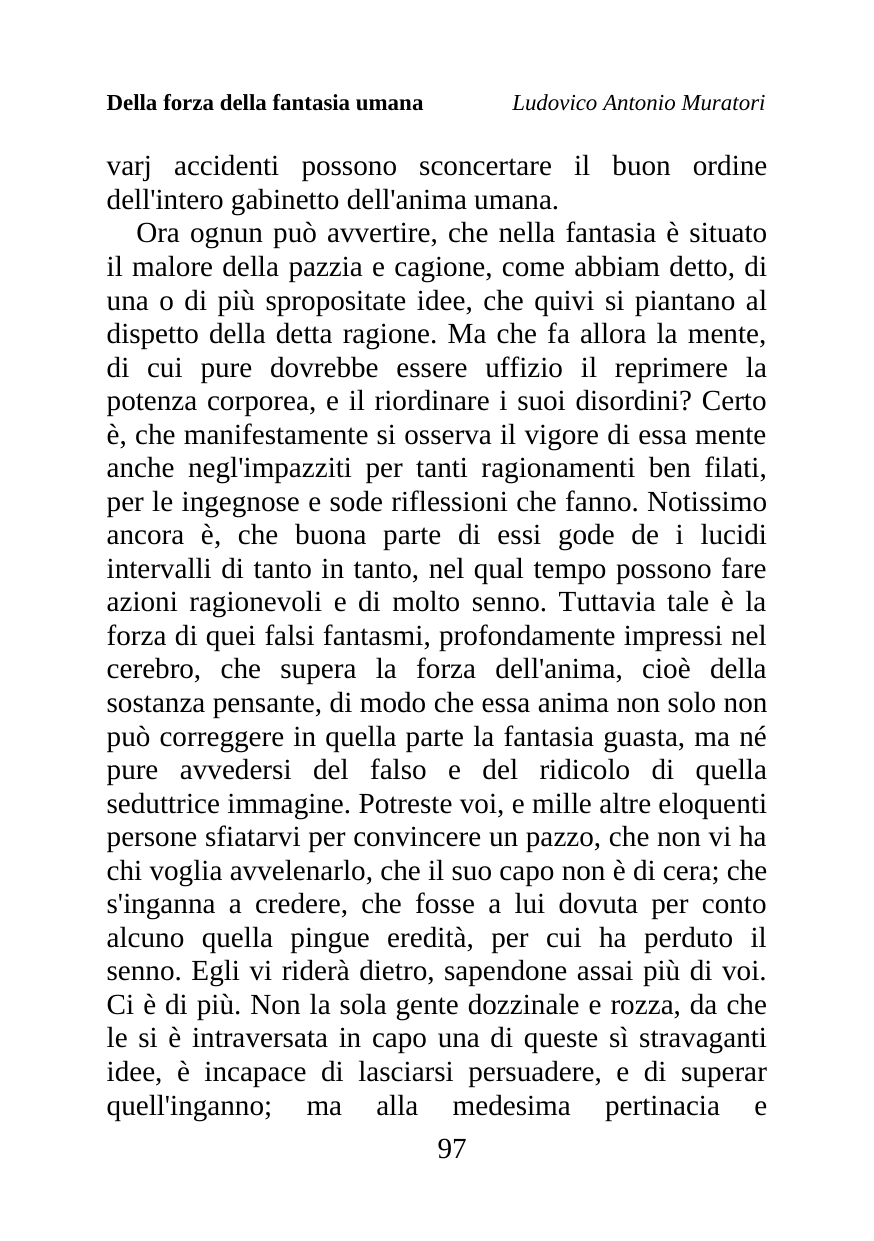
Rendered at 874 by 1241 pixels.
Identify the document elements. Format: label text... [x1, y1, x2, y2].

text varj accidenti possono sconcertare il buon ordine dell'intero gabinetto dell'anima umana. [106, 148, 768, 216]
text Ora ognun può avvertire, che nella fantasia è situato il malore della pazzia e cagione, come abbiam detto, di una o di più spropositate idee, che quivi si piantano al dispetto della detta ragione. Ma che fa allora la mente, di cui pure dovrebbe essere uffizio il reprimere la potenza corporea, e il riordinare i suoi disordini? Certo è, che manifestamente si osserva il vigore di essa mente anche negl'impazziti per tanti ragionamenti ben filati, per le ingegnose e sode riflessioni che fanno. Notissimo ancora è, che buona parte di essi gode de i lucidi intervalli di tanto in tanto, nel qual tempo possono fare azioni ragionevoli e di molto senno. Tuttavia tale è la forza di quei falsi fantasmi, profondamente impressi nel cerebro, che supera la forza dell'anima, cioè della sostanza pensante, di modo che essa anima non solo non può correggere in quella parte la fantasia guasta, ma né pure avvedersi del falso e del ridicolo di quella seduttrice immagine. Potreste voi, e mille altre eloquenti persone sfiatarvi per convincere un pazzo, che non vi ha chi voglia avvelenarlo, che il suo capo non è di cera; che s'inganna a credere, che fosse a lui dovuta per conto alcuno quella pingue eredità, per cui ha perduto il senno. Egli vi riderà dietro, sapendone assai più di voi. Ci è di più. Non la sola gente dozzinale e rozza, da che le si è intraversata in capo una di queste sì stravaganti idee, è incapace di lasciarsi persuadere, e di superar quell'inganno; ma alla medesima pertinacia e [106, 216, 768, 1121]
